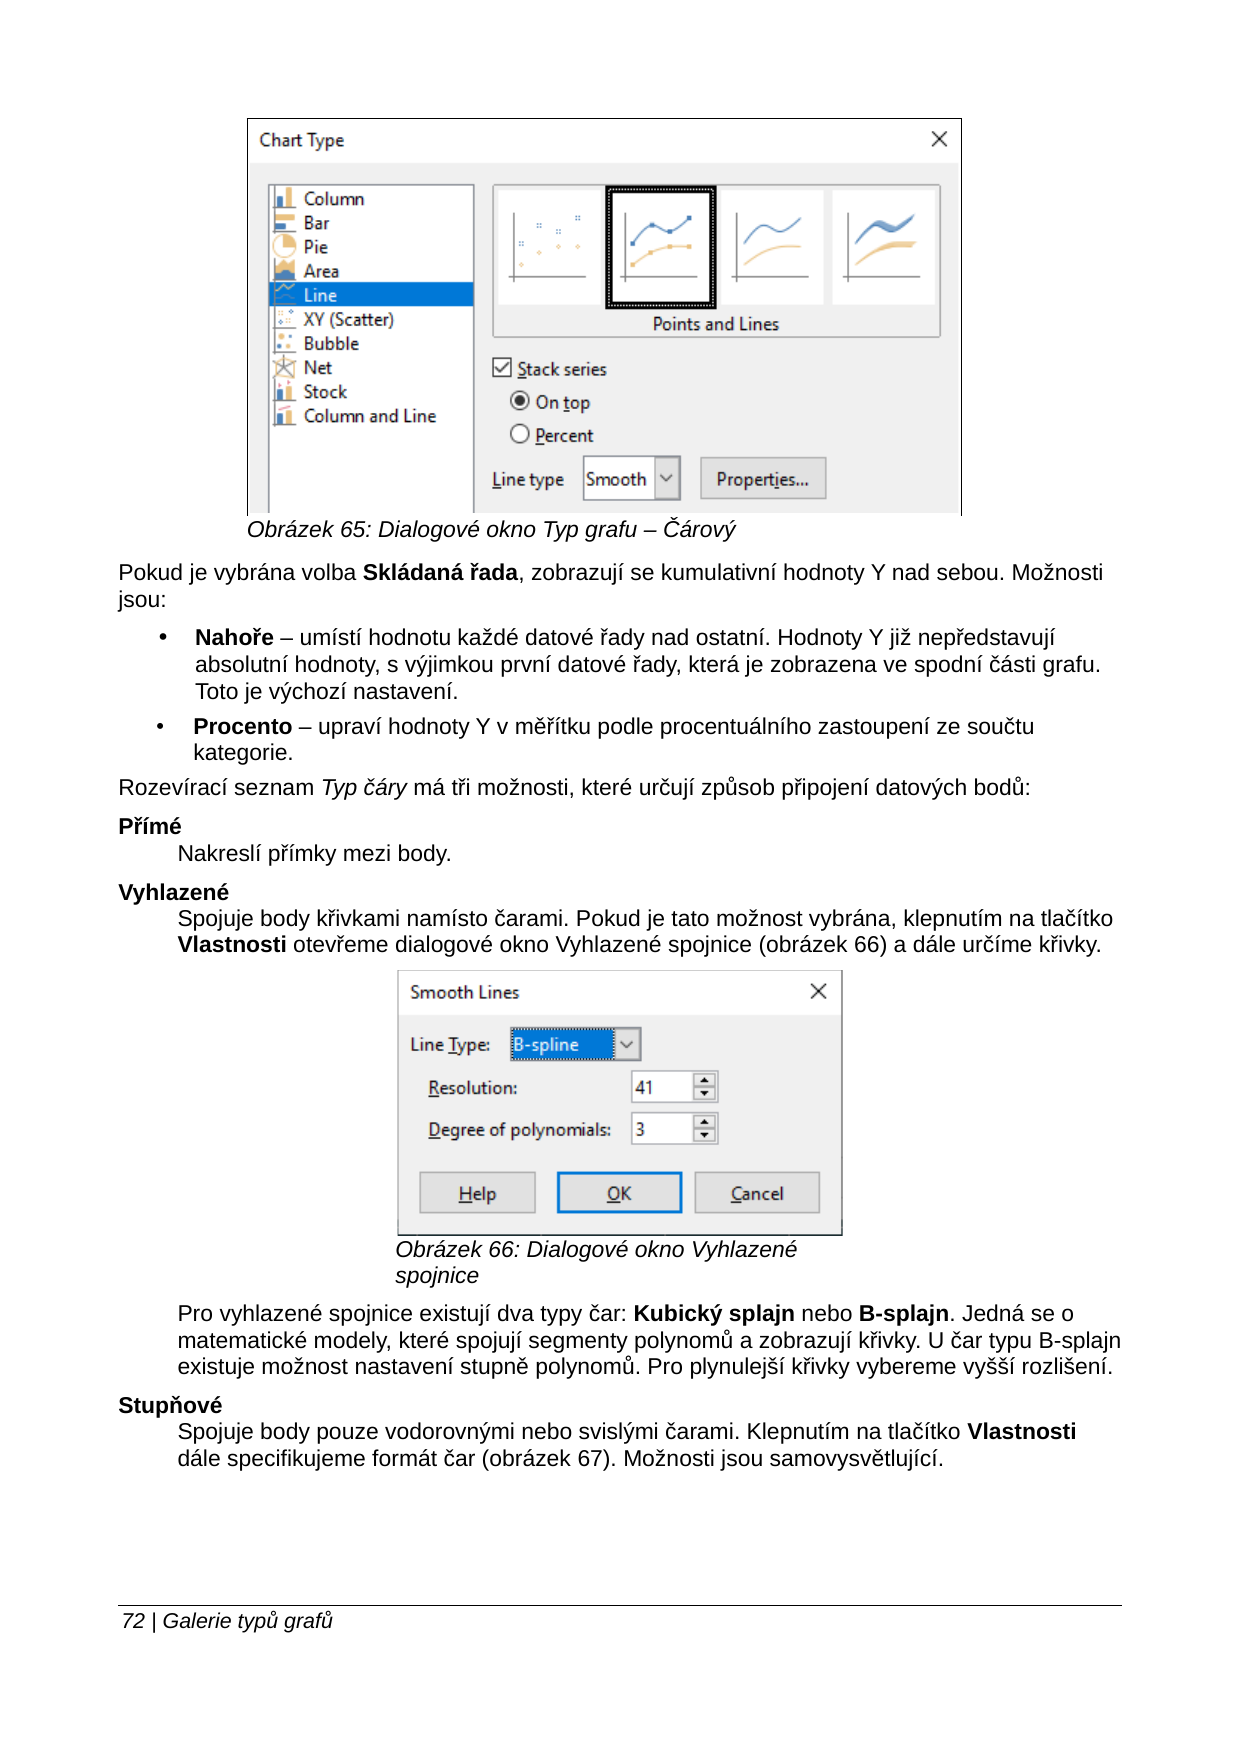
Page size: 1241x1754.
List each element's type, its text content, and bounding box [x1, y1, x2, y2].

list Procento – upraví hodnoty Y v měřítku podle procentuálního zastoupení ze součtu kategorie. [156, 713, 1122, 766]
picture [249, 121, 959, 513]
text Stupňové [118, 1392, 1122, 1418]
text Nakreslí přímky mezi body. [177, 839, 1122, 866]
picture [397, 970, 843, 1236]
text Rozevírací seznam Typ čáry má tři možnosti, které určují způsob připojení datových bodů: [118, 774, 1122, 801]
text Spojuje body křivkami namísto čarami. Pokud je tato možnost vybrána, klepnutím na tlačítko Vlastnosti otevřeme dialogové okno Vyhlazené spojnice (obrázek 66) a dále určíme křivky. [177, 905, 1122, 957]
text Obrázek 66: Dialogové okno Vyhlazené spojnice [395, 1236, 845, 1288]
list Nahoře – umístí hodnotu každé datové řady nad ostatní. Hodnoty Y již nepředstavují absolutní hodnoty, s výjimkou první datové řady, která je zobrazena ve spodní části grafu. Toto je výchozí nastavení. [156, 624, 1122, 704]
text Pro vyhlazené spojnice existují dva typy čar: Kubický splajn nebo B-splajn. Jedná se o matematické modely, které spojují segmenty polynomů a zobrazují křivky. U čar typu B-splajn existuje možnost nastavení stupně polynomů. Pro plynulejší křivky vybereme vyšší rozlišení. [177, 1300, 1122, 1379]
text Spojuje body pouze vodorovnými nebo svislými čarami. Klepnutím na tlačítko Vlastnosti dále specifikujeme formát čar (obrázek 67). Možnosti jsou samovysvětlující. [177, 1418, 1122, 1471]
text Obrázek 65: Dialogové okno Typ grafu – Čárový [247, 513, 993, 542]
text Pokud je vybrána volba Skládaná řada, zobrazují se kumulativní hodnoty Y nad sebou. Možnosti jsou: [118, 559, 1122, 612]
text Přímé [118, 813, 1122, 839]
text Vyhlazené [118, 878, 1122, 905]
